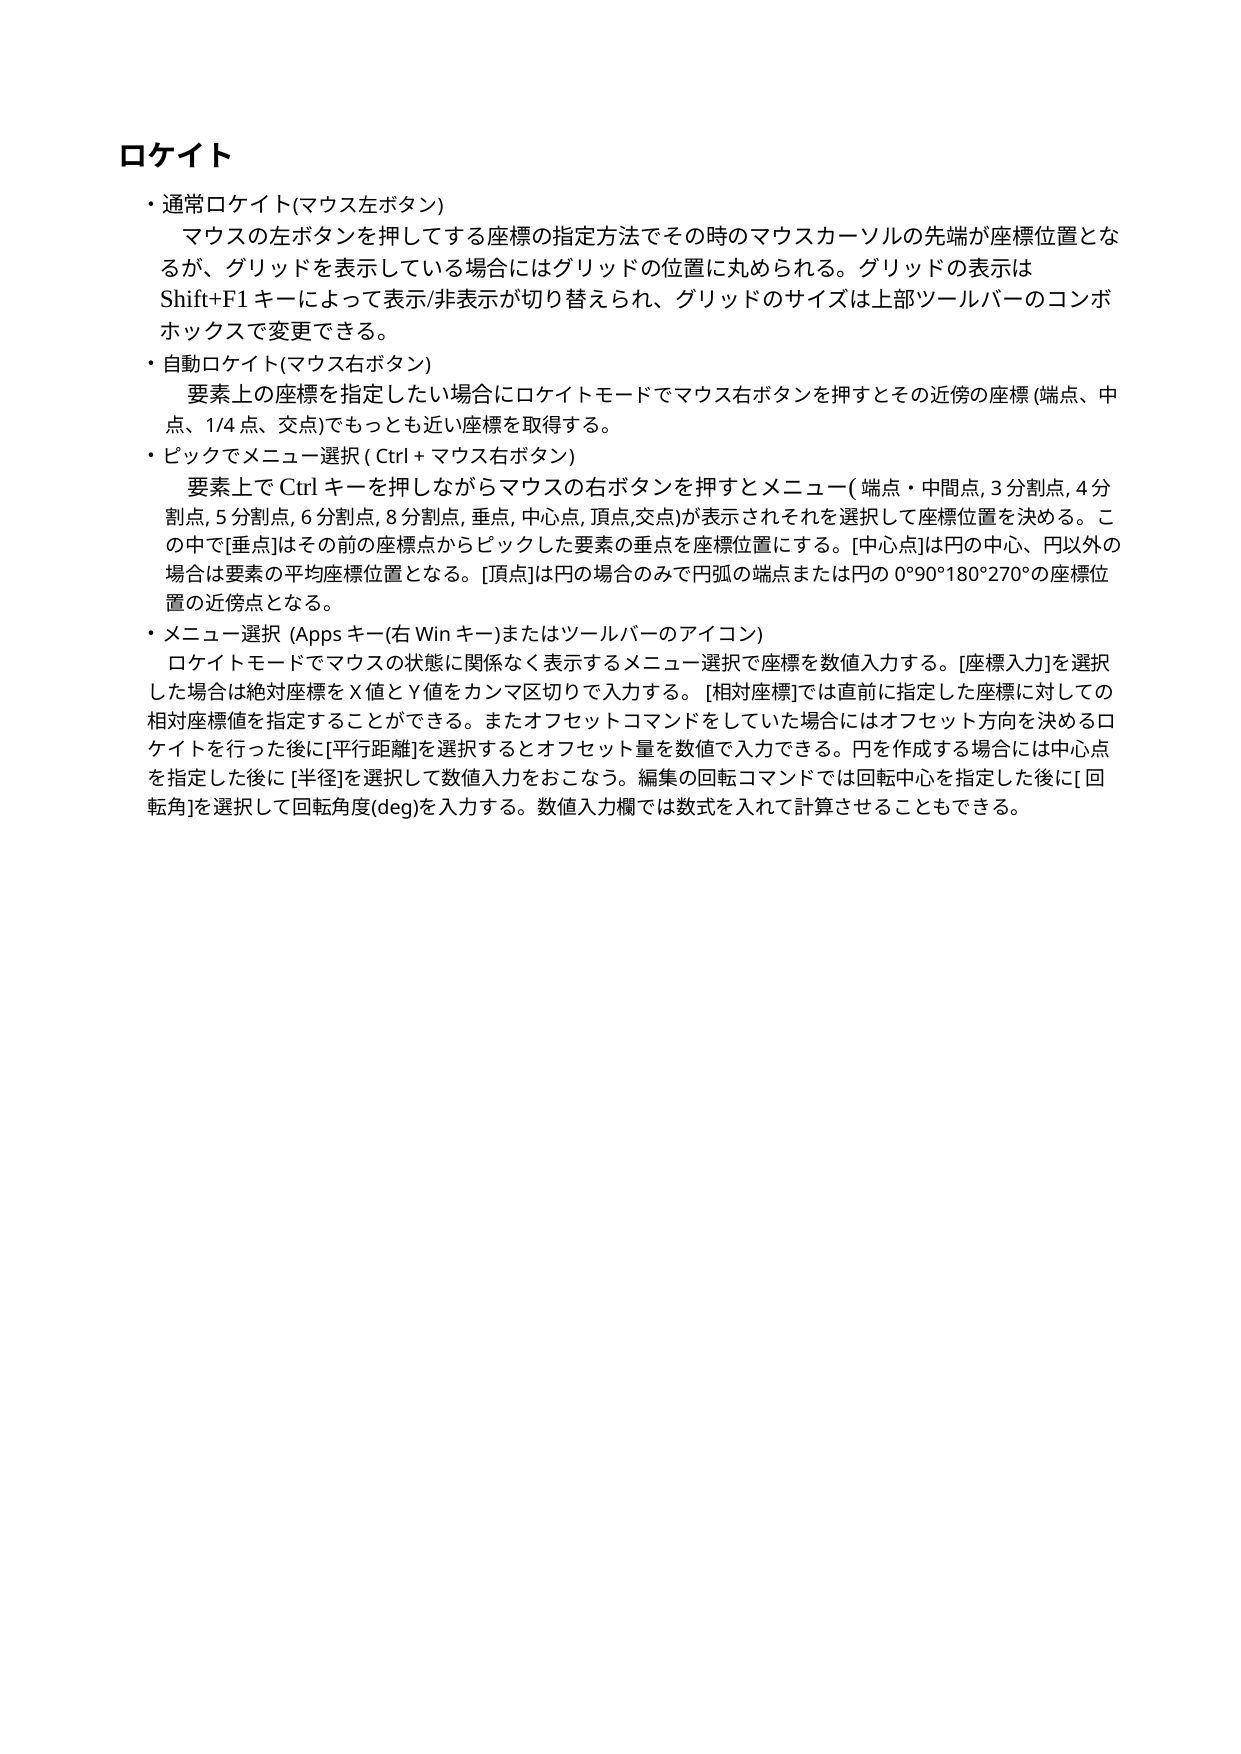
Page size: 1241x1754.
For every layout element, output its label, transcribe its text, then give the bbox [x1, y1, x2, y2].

text ・ピックでメニュー選択 ( Ctrl + マウス右ボタン) [118, 438, 1122, 469]
subtitle ロケイト [118, 133, 1122, 175]
text ・通常ロケイト(マウス左ボタン) [118, 187, 1122, 219]
text 要素上の座標を指定したい場合にロケイトモードでマウス右ボタンを押すとその近傍の座標 (端点、中点、1/4点、交点)でもっとも近い座標を取得する。 [165, 377, 1122, 438]
text ・メニュー選択 (Appsキー(右Winキー)またはツールバーのアイコン) [118, 616, 1122, 648]
text ・自動ロケイト(マウス右ボタン) [118, 346, 1122, 377]
text ロケイトモードでマウスの状態に関係なく表示するメニュー選択で座標を数値入力する。[座標入力]を選択した場合は絶対座標をX値とY値をカンマ区切りで入力する。 [相対座標]では直前に指定した座標に対しての相対座標値を指定することができる。またオフセットコマンドをしていた場合にはオフセット方向を決めるロケイトを行った後に[平行距離]を選択するとオフセット量を数値で入力できる。円を作成する場合には中心点を指定した後に [半径]を選択して数値入力をおこなう。編集の回転コマンドでは回転中心を指定した後に[ 回転角]を選択して回転角度(deg)を入力する。数値入力欄では数式を入れて計算させることもできる。 [148, 648, 1122, 820]
text 要素上でCtrlキーを押しながらマウスの右ボタンを押すとメニュー( 端点・中間点, 3分割点, 4分割点, 5分割点, 6分割点, 8分割点, 垂点, 中心点, 頂点,交点)が表示されそれを選択して座標位置を決める。この中で[垂点]はその前の座標点からピックした要素の垂点を座標位置にする。[中心点]は円の中心、円以外の場合は要素の平均座標位置となる。[頂点]は円の場合のみで円弧の端点または円の0°90°180°270°の座標位置の近傍点となる。 [165, 469, 1122, 616]
text マウスの左ボタンを押してする座標の指定方法でその時のマウスカーソルの先端が座標位置となるが、グリッドを表示している場合にはグリッドの位置に丸められる。グリッドの表示はShift+F1キーによって表示/非表示が切り替えられ、グリッドのサイズは上部ツールバーのコンボホックスで変更できる。 [159, 219, 1122, 346]
